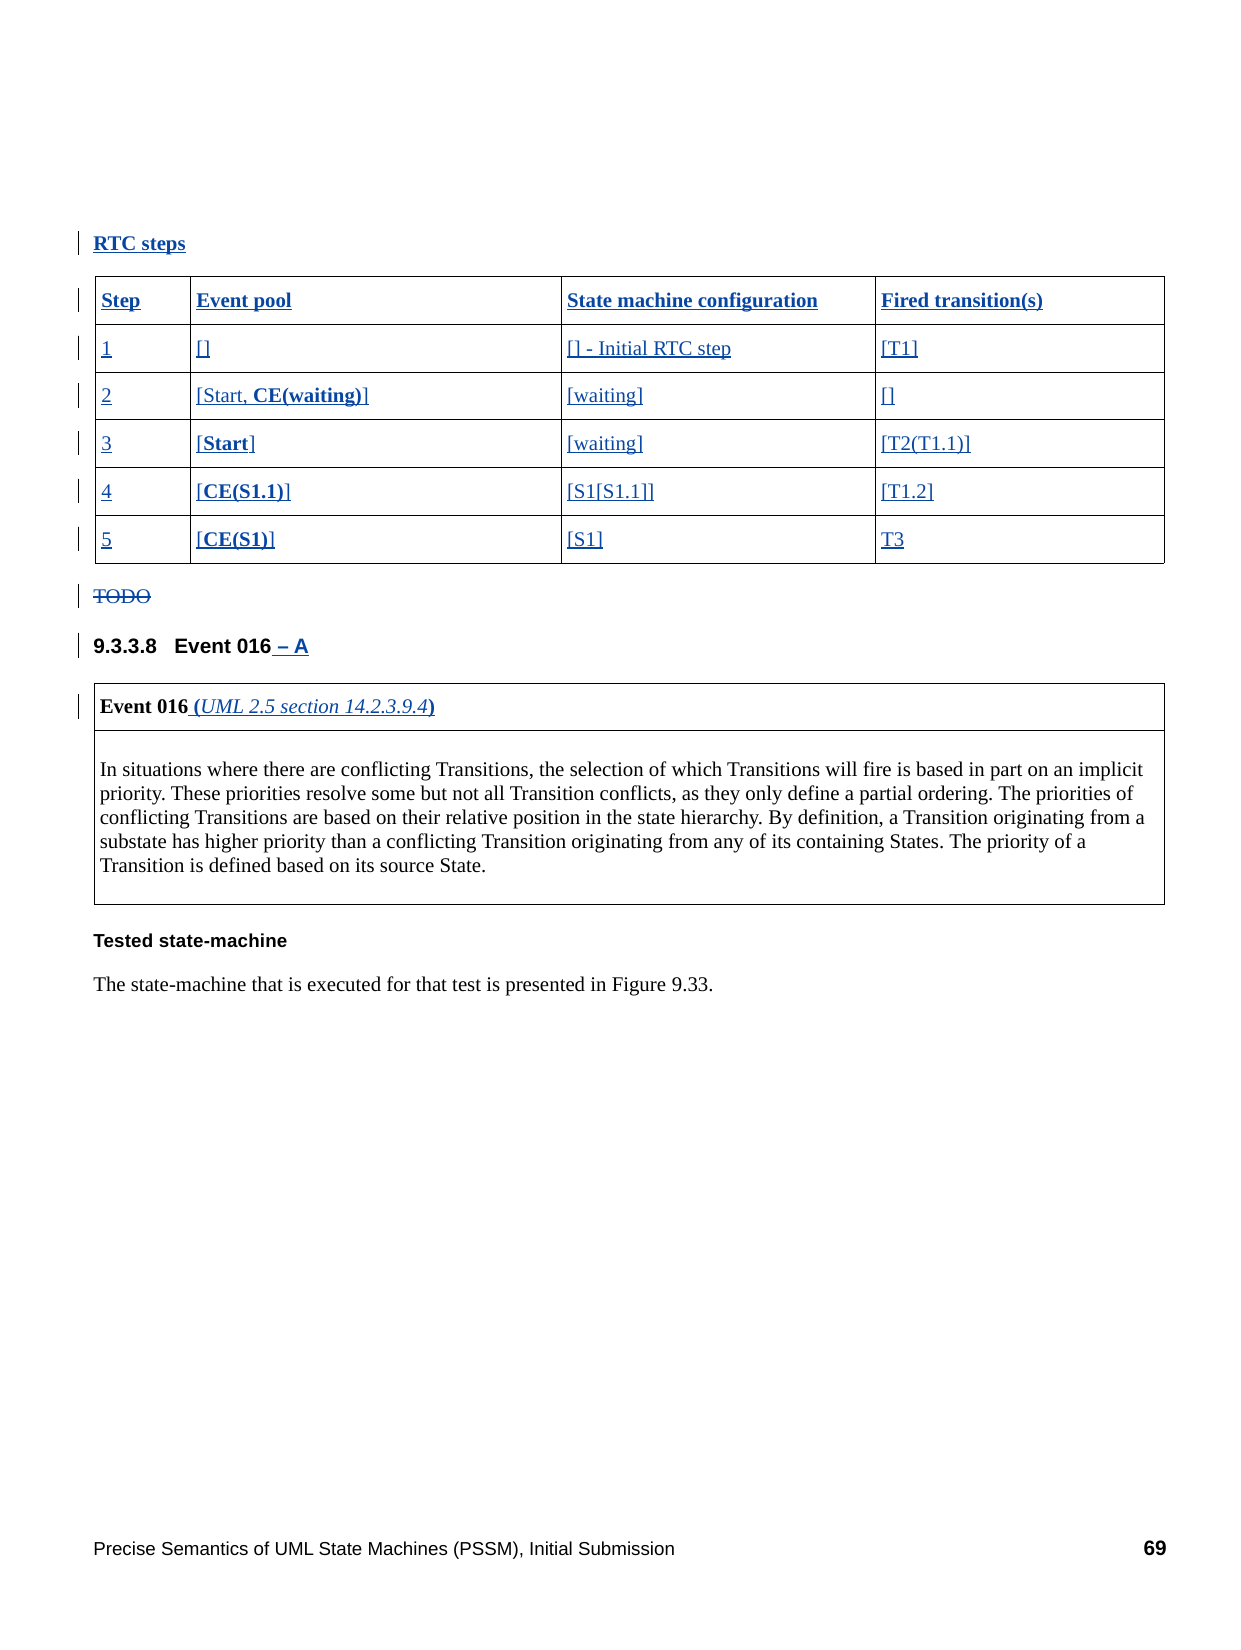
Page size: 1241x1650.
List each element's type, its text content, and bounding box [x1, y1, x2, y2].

table_header Step [96, 277, 190, 324]
table_cell [waiting] [562, 420, 875, 467]
table_cell [] [876, 373, 1164, 419]
table_cell [Start] [191, 420, 561, 467]
table_header Fired transition(s) [876, 277, 1164, 324]
table_header State machine configuration [562, 277, 875, 324]
table_cell 5 [96, 516, 190, 562]
table_cell In situations where there are conflicting Transitions, the selection of which Transitions will fire is based in part on an implicit priority. These priorities resolve some but not all Transition conflicts, as they only define a partial ordering. The priorities of conflicting Transitions are based on their relative position in the state hierarchy. By definition, a Transition originating from a substate has higher priority than a conflicting Transition originating from any of its containing States. The priority of a Transition is defined based on its source State. [95, 731, 1164, 904]
subtitle Tested state-machine [93, 929, 1164, 951]
table_cell 3 [96, 420, 190, 467]
table_cell 1 [96, 325, 190, 372]
table_cell [T1] [876, 325, 1164, 372]
table_cell [Start, CE(waiting)] [191, 373, 561, 419]
table_cell [T2(T1.1)] [876, 420, 1164, 467]
table_cell [waiting] [562, 373, 875, 419]
table_cell [S1[S1.1]] [562, 468, 875, 515]
table_cell 4 [96, 468, 190, 515]
table_header Event pool [191, 277, 561, 324]
table_cell [] [191, 325, 561, 372]
text The state-machine that is executed for that test is presented in Figure 9.33. [93, 972, 1164, 996]
table_cell [CE(S1)] [191, 516, 561, 562]
table_cell [CE(S1.1)] [191, 468, 561, 515]
subtitle Event 016 – A [93, 633, 1164, 658]
table_cell [S1] [562, 516, 875, 562]
table_cell 2 [96, 373, 190, 419]
table_cell [T1.2] [876, 468, 1164, 515]
table_header Event 016 (UML 2.5 section 14.2.3.9.4) [95, 684, 1164, 730]
text RTC steps [93, 231, 1164, 255]
table_cell [] - Initial RTC step [562, 325, 875, 372]
table_cell T3 [876, 516, 1164, 562]
